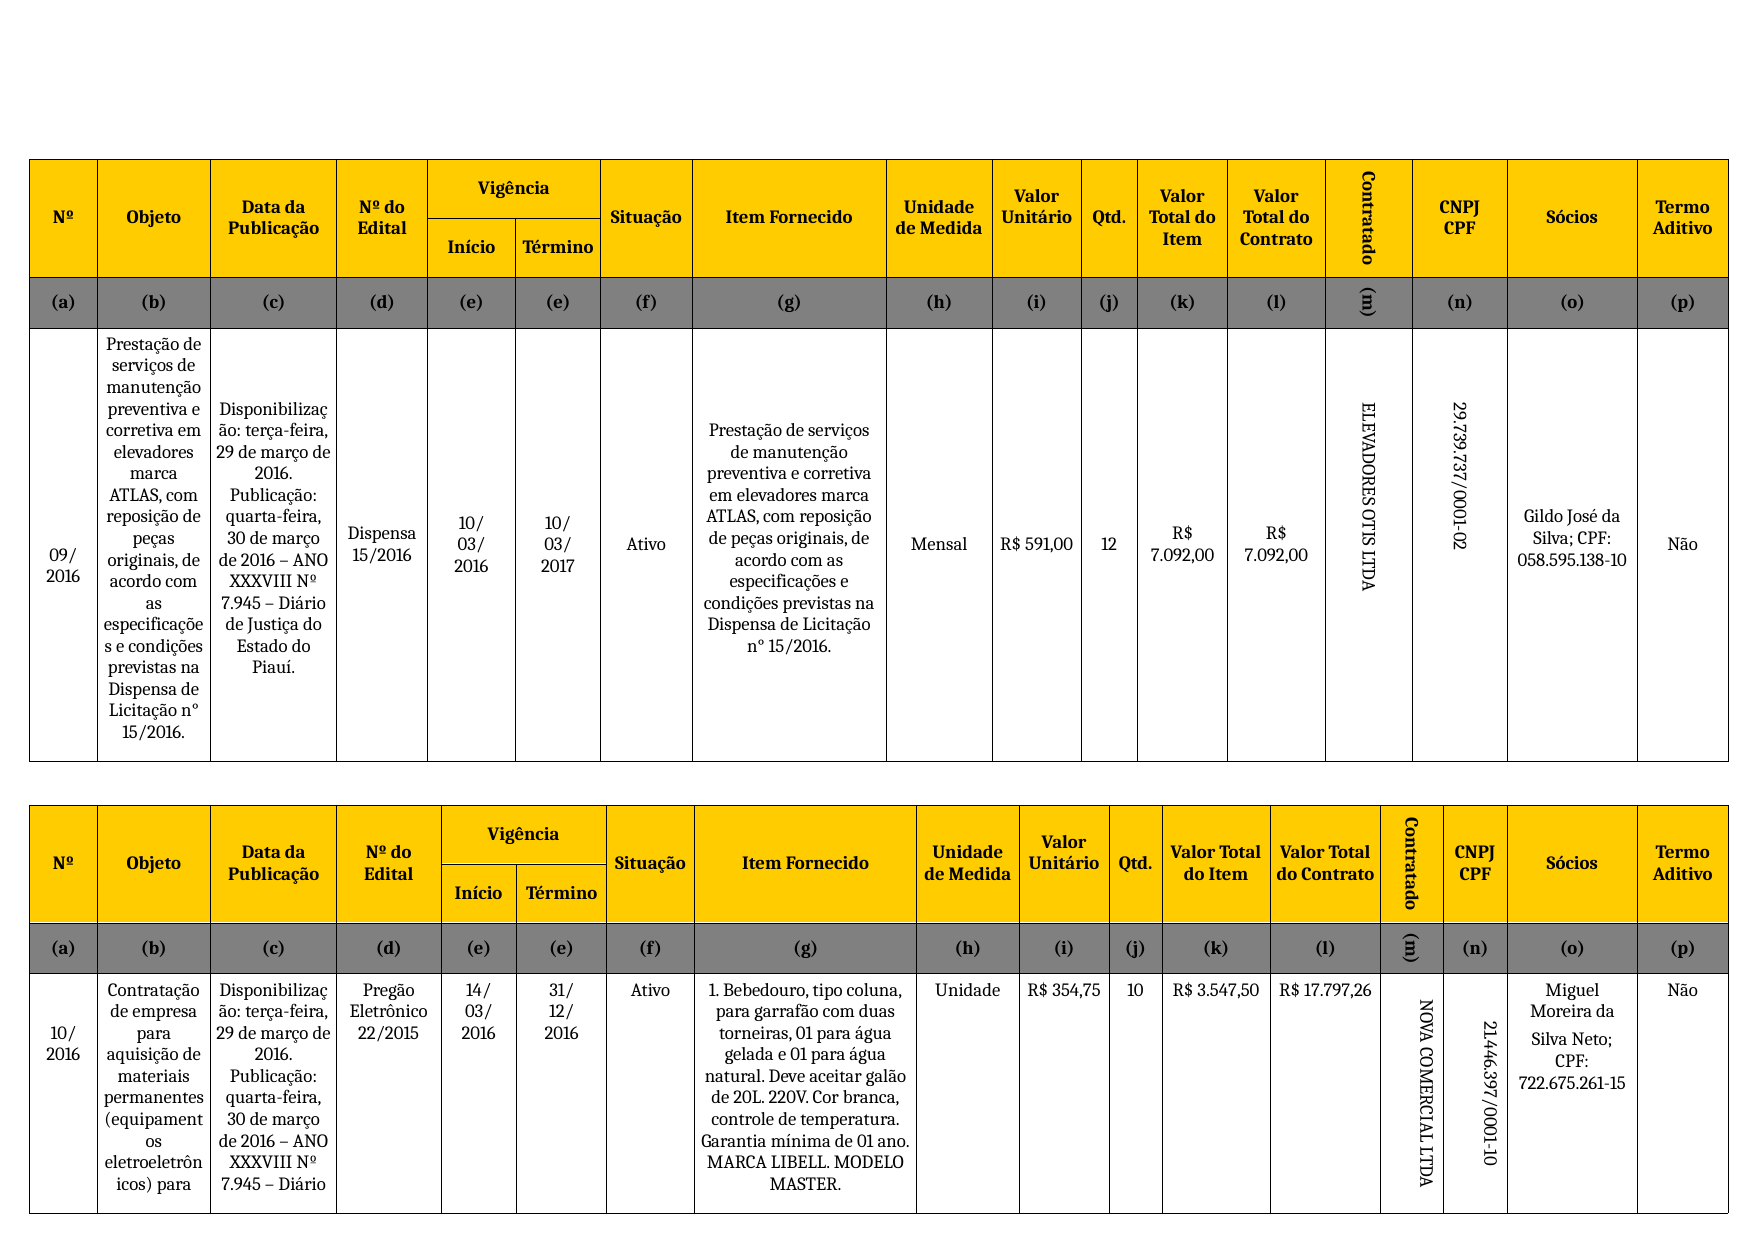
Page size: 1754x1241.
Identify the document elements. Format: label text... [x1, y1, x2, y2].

table_cell 1. Bebedouro, tipo coluna, para garrafão com duas torneiras, 01 para água gelada e 01 para água natural. Deve aceitar galão de 20L. 220V. Cor branca, controle de temperatura. Garantia mínima de 01 ano. MARCA LIBELL. MODELO MASTER. [695, 974, 916, 1213]
table_cell (f) [607, 924, 694, 973]
table_cell (e) [517, 924, 606, 973]
table_cell 09/ 2016 [30, 329, 97, 761]
table_cell R$ 17.797,26 [1271, 974, 1380, 1213]
table_cell ELEVADORES OTIS LTDA [1326, 329, 1412, 761]
table_cell Gildo José da Silva; CPF: 058.595.138-10 [1508, 329, 1637, 761]
table_cell 10 [1110, 974, 1162, 1213]
table_header Item Fornecido [695, 806, 916, 922]
table_cell 10/ 03/ 2016 [428, 329, 515, 761]
table_cell Ativo [607, 974, 694, 1213]
table_header Unidade de Medida [887, 160, 992, 277]
table_header Nº do Edital [337, 160, 427, 277]
table_cell Mensal [887, 329, 992, 761]
table_cell R$ 591,00 [993, 329, 1081, 761]
table_cell (a) [30, 924, 97, 973]
table_cell (d) [337, 278, 427, 328]
table_cell (b) [98, 924, 210, 973]
table_cell (o) [1508, 924, 1637, 973]
table_cell (n) [1413, 278, 1507, 328]
table_cell R$ 3.547,50 [1163, 974, 1270, 1213]
table_header Nº do Edital [337, 806, 441, 922]
table_cell Início [442, 865, 516, 922]
table_cell (f) [601, 278, 692, 328]
table_cell 14/ 03/ 2016 [442, 974, 516, 1213]
table_cell (h) [887, 278, 992, 328]
table_header Nº [30, 160, 97, 277]
table_cell (e) [516, 278, 600, 328]
table_cell (m) [1381, 924, 1443, 973]
table_cell Não [1638, 974, 1728, 1213]
table_cell (k) [1163, 924, 1270, 973]
table_header Nº [30, 806, 97, 922]
table_cell Disponibilização: terça-feira, 29 de março de 2016. Publicação: quarta-feira, 30 de março de 2016 – ANO XXXVIII Nº 7.945 – Diário de Justiça do Estado do Piauí. [211, 329, 336, 761]
table_cell Unidade [917, 974, 1019, 1213]
table_cell Prestação de serviços de manutenção preventiva e corretiva em elevadores marca ATLAS, com reposição de peças originais, de acordo com as especificações e condições previstas na Dispensa de Licitação n° 15/2016. [98, 329, 210, 761]
table_cell Disponibilização: terça-feira, 29 de março de 2016. Publicação: quarta-feira, 30 de março de 2016 – ANO XXXVIII Nº 7.945 – Diário [211, 974, 336, 1213]
table_cell Prestação de serviços de manutenção preventiva e corretiva em elevadores marca ATLAS, com reposição de peças originais, de acordo com as especificações e condições previstas na Dispensa de Licitação n° 15/2016. [693, 329, 886, 761]
table_header CNPJ CPF [1413, 160, 1507, 277]
table_cell NOVA COMERCIAL LTDA [1381, 974, 1443, 1213]
table_cell Dispensa 15/2016 [337, 329, 427, 761]
table_cell (d) [337, 924, 441, 973]
table_header CNPJ CPF [1444, 806, 1507, 922]
table_cell (o) [1508, 278, 1637, 328]
table_header Item Fornecido [693, 160, 886, 277]
table_cell 31/ 12/ 2016 [517, 974, 606, 1213]
table_header Valor Total do Contrato [1271, 806, 1380, 922]
table_header Sócios [1508, 806, 1637, 922]
table_cell (h) [917, 924, 1019, 973]
table_header Objeto [98, 806, 210, 922]
table_header Situação [607, 806, 694, 922]
table_cell (l) [1228, 278, 1325, 328]
table_cell (e) [428, 278, 515, 328]
table_cell 12 [1082, 329, 1137, 761]
table_cell (p) [1638, 924, 1728, 973]
table_cell Término [516, 219, 600, 277]
table_header Contratado [1326, 160, 1412, 277]
table_cell (n) [1444, 924, 1507, 973]
table_header Situação [601, 160, 692, 277]
table_header Sócios [1508, 160, 1637, 277]
table_cell (g) [693, 278, 886, 328]
table_header Data da Publicação [211, 806, 336, 922]
table_cell (m) [1326, 278, 1412, 328]
table_header Vigência [442, 806, 606, 863]
table_header Vigência [428, 160, 600, 218]
table_cell 21.446.397/0001-10 [1444, 974, 1507, 1213]
table_cell Miguel Moreira da Silva Neto; CPF: 722.675.261-15 [1508, 974, 1637, 1213]
table_header Data da Publicação [211, 160, 336, 277]
table_cell (j) [1110, 924, 1162, 973]
table_header Valor Total do Item [1163, 806, 1270, 922]
table_header Qtd. [1082, 160, 1137, 277]
table_cell (i) [993, 278, 1081, 328]
table_cell Contratação de empresa para aquisição de materiais permanentes (equipamentos eletroeletrônicos) para [98, 974, 210, 1213]
table_cell (c) [211, 924, 336, 973]
table_cell 10/ 2016 [30, 974, 97, 1213]
table_cell Início [428, 219, 515, 277]
table_cell 10/ 03/ 2017 [516, 329, 600, 761]
table_cell R$ 7.092,00 [1228, 329, 1325, 761]
table_header Termo Aditivo [1638, 806, 1728, 922]
table_cell Pregão Eletrônico 22/2015 [337, 974, 441, 1213]
table_header Termo Aditivo [1638, 160, 1728, 277]
table_cell 29.739.737/0001-02 [1413, 329, 1507, 761]
table_cell Não [1638, 329, 1728, 761]
table_cell (b) [98, 278, 210, 328]
table_header Qtd. [1110, 806, 1162, 922]
table_cell R$ 354,75 [1020, 974, 1109, 1213]
table_cell Término [517, 865, 606, 922]
table_cell (c) [211, 278, 336, 328]
table_cell R$ 7.092,00 [1138, 329, 1227, 761]
table_header Valor Total do Contrato [1228, 160, 1325, 277]
table_header Valor Total do Item [1138, 160, 1227, 277]
table_header Contratado [1381, 806, 1443, 922]
table_cell (k) [1138, 278, 1227, 328]
table_cell (j) [1082, 278, 1137, 328]
table_cell (i) [1020, 924, 1109, 973]
table_cell (p) [1638, 278, 1728, 328]
table_cell (g) [695, 924, 916, 973]
table_header Objeto [98, 160, 210, 277]
table_header Valor Unitário [993, 160, 1081, 277]
table_cell (l) [1271, 924, 1380, 973]
table_header Valor Unitário [1020, 806, 1109, 922]
table_header Unidade de Medida [917, 806, 1019, 922]
table_cell (e) [442, 924, 516, 973]
table_cell (a) [30, 278, 97, 328]
table_cell Ativo [601, 329, 692, 761]
